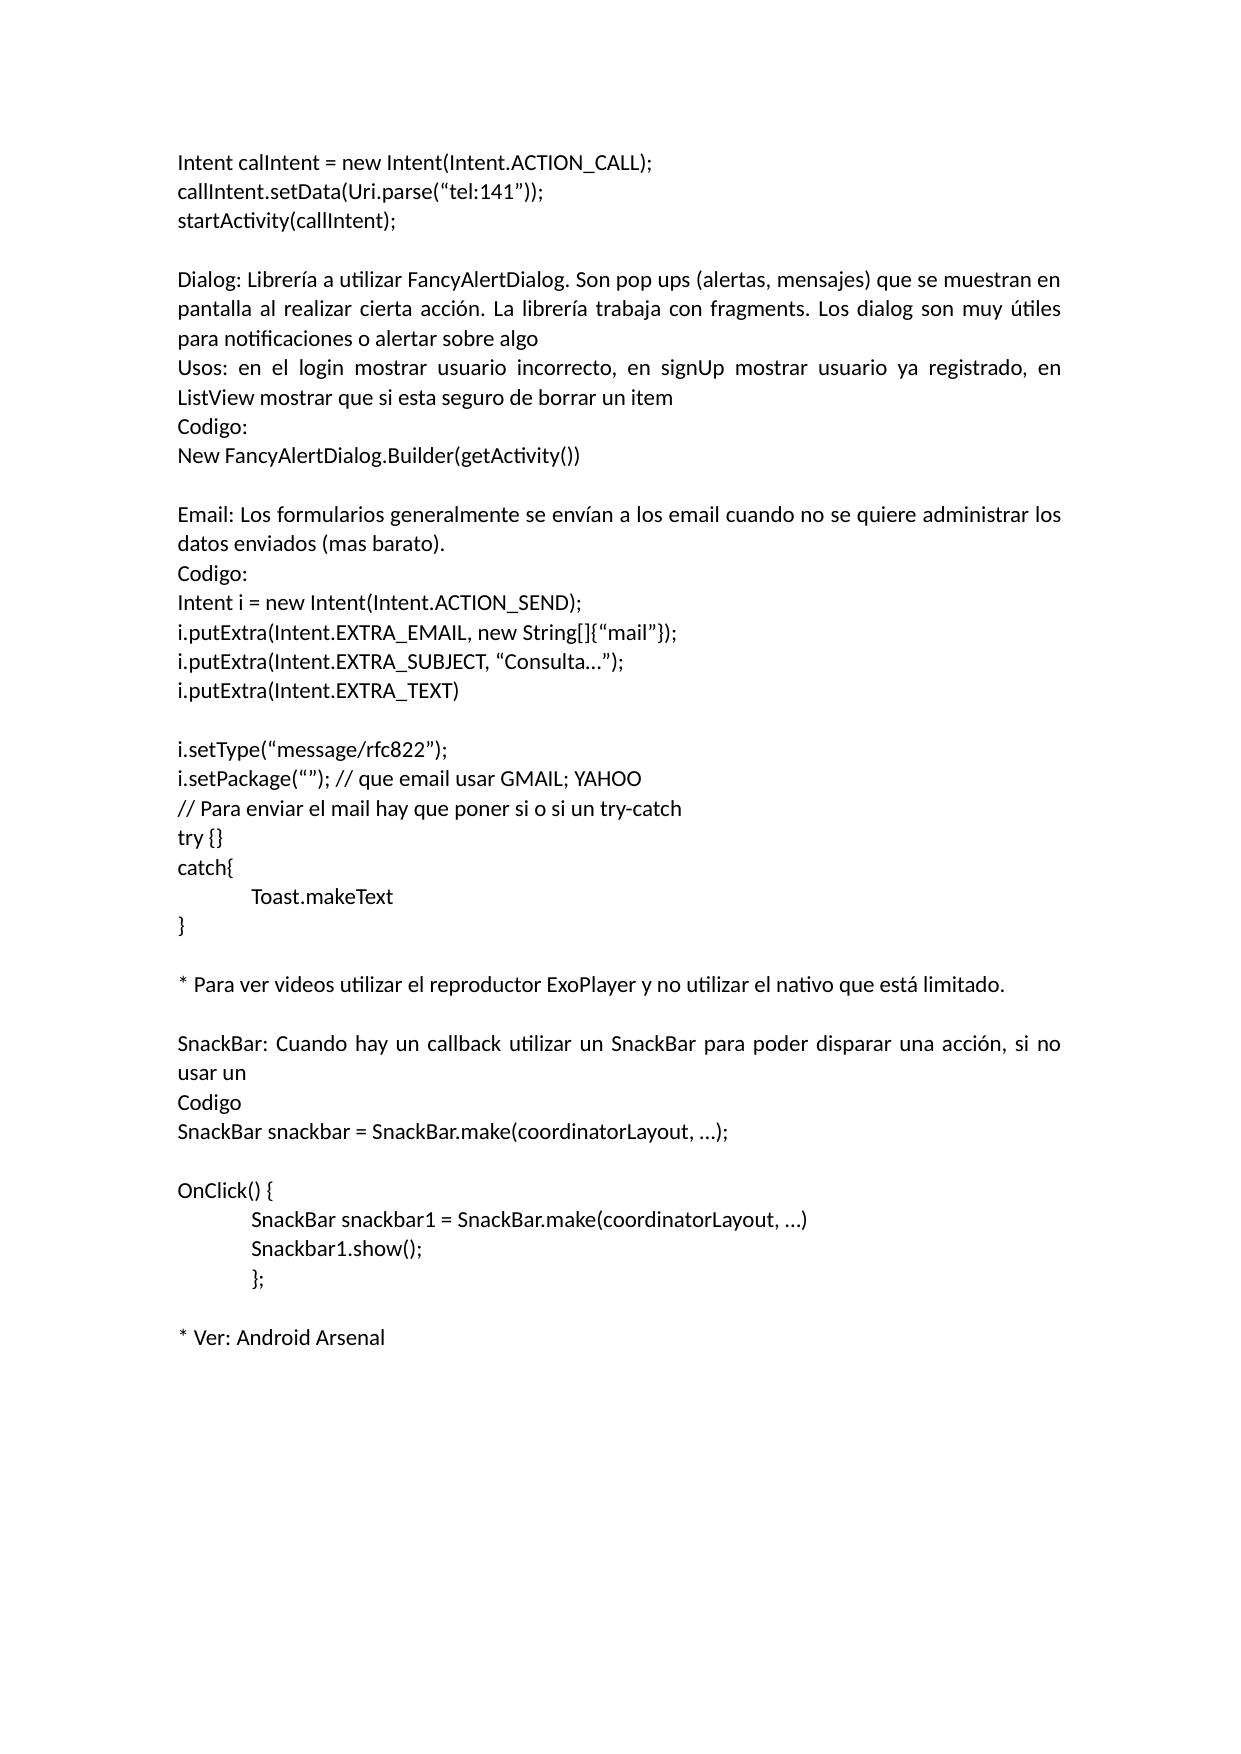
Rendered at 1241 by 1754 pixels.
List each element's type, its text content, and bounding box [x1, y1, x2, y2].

text catch{ [177, 853, 1063, 881]
text i.putExtra(Intent.EXTRA_SUBJECT, “Consulta…”); [177, 647, 1063, 675]
text Usos: en el login mostrar usuario incorrecto, en signUp mostrar usuario ya registrado, en ListView mostrar que si esta seguro de borrar un item [177, 353, 1063, 411]
text OnClick() { [177, 1176, 1063, 1204]
text try {} [177, 823, 1063, 851]
text * Ver: Android Arsenal [177, 1323, 1063, 1351]
text SnackBar snackbar = SnackBar.make(coordinatorLayout, …); [177, 1117, 1063, 1145]
text Codigo [177, 1088, 1063, 1116]
text i.setPackage(“”); // que email usar GMAIL; YAHOO [177, 764, 1063, 792]
text i.putExtra(Intent.EXTRA_TEXT) [177, 676, 1063, 704]
text New FancyAlertDialog.Builder(getActivity()) [177, 441, 1063, 469]
text Dialog: Librería a utilizar FancyAlertDialog. Son pop ups (alertas, mensajes) que se muestran en pantalla al realizar cierta acción. La librería trabaja con fragments. Los dialog son muy útiles para notificaciones o alertar sobre algo [177, 265, 1063, 352]
text callIntent.setData(Uri.parse(“tel:141”)); [177, 177, 1063, 205]
text // Para enviar el mail hay que poner si o si un try-catch [177, 794, 1063, 822]
text } [177, 911, 1063, 939]
text Codigo: [177, 412, 1063, 440]
text Codigo: [177, 559, 1063, 587]
text Email: Los formularios generalmente se envían a los email cuando no se quiere administrar los datos enviados (mas barato). [177, 500, 1063, 557]
text startActivity(callIntent); [177, 206, 1063, 234]
text }; [251, 1264, 1063, 1292]
text Snackbar1.show(); [251, 1234, 1063, 1262]
text Intent calIntent = new Intent(Intent.ACTION_CALL); [177, 148, 1063, 176]
text SnackBar: Cuando hay un callback utilizar un SnackBar para poder disparar una acción, si no usar un [177, 1029, 1063, 1086]
text i.putExtra(Intent.EXTRA_EMAIL, new String[]{“mail”}); [177, 618, 1063, 646]
text * Para ver videos utilizar el reproductor ExoPlayer y no utilizar el nativo que está limitado. [177, 970, 1063, 998]
text SnackBar snackbar1 = SnackBar.make(coordinatorLayout, …) [177, 1205, 1063, 1233]
text i.setType(“message/rfc822”); [177, 735, 1063, 763]
text Intent i = new Intent(Intent.ACTION_SEND); [177, 588, 1063, 616]
text Toast.makeText [177, 882, 1063, 910]
